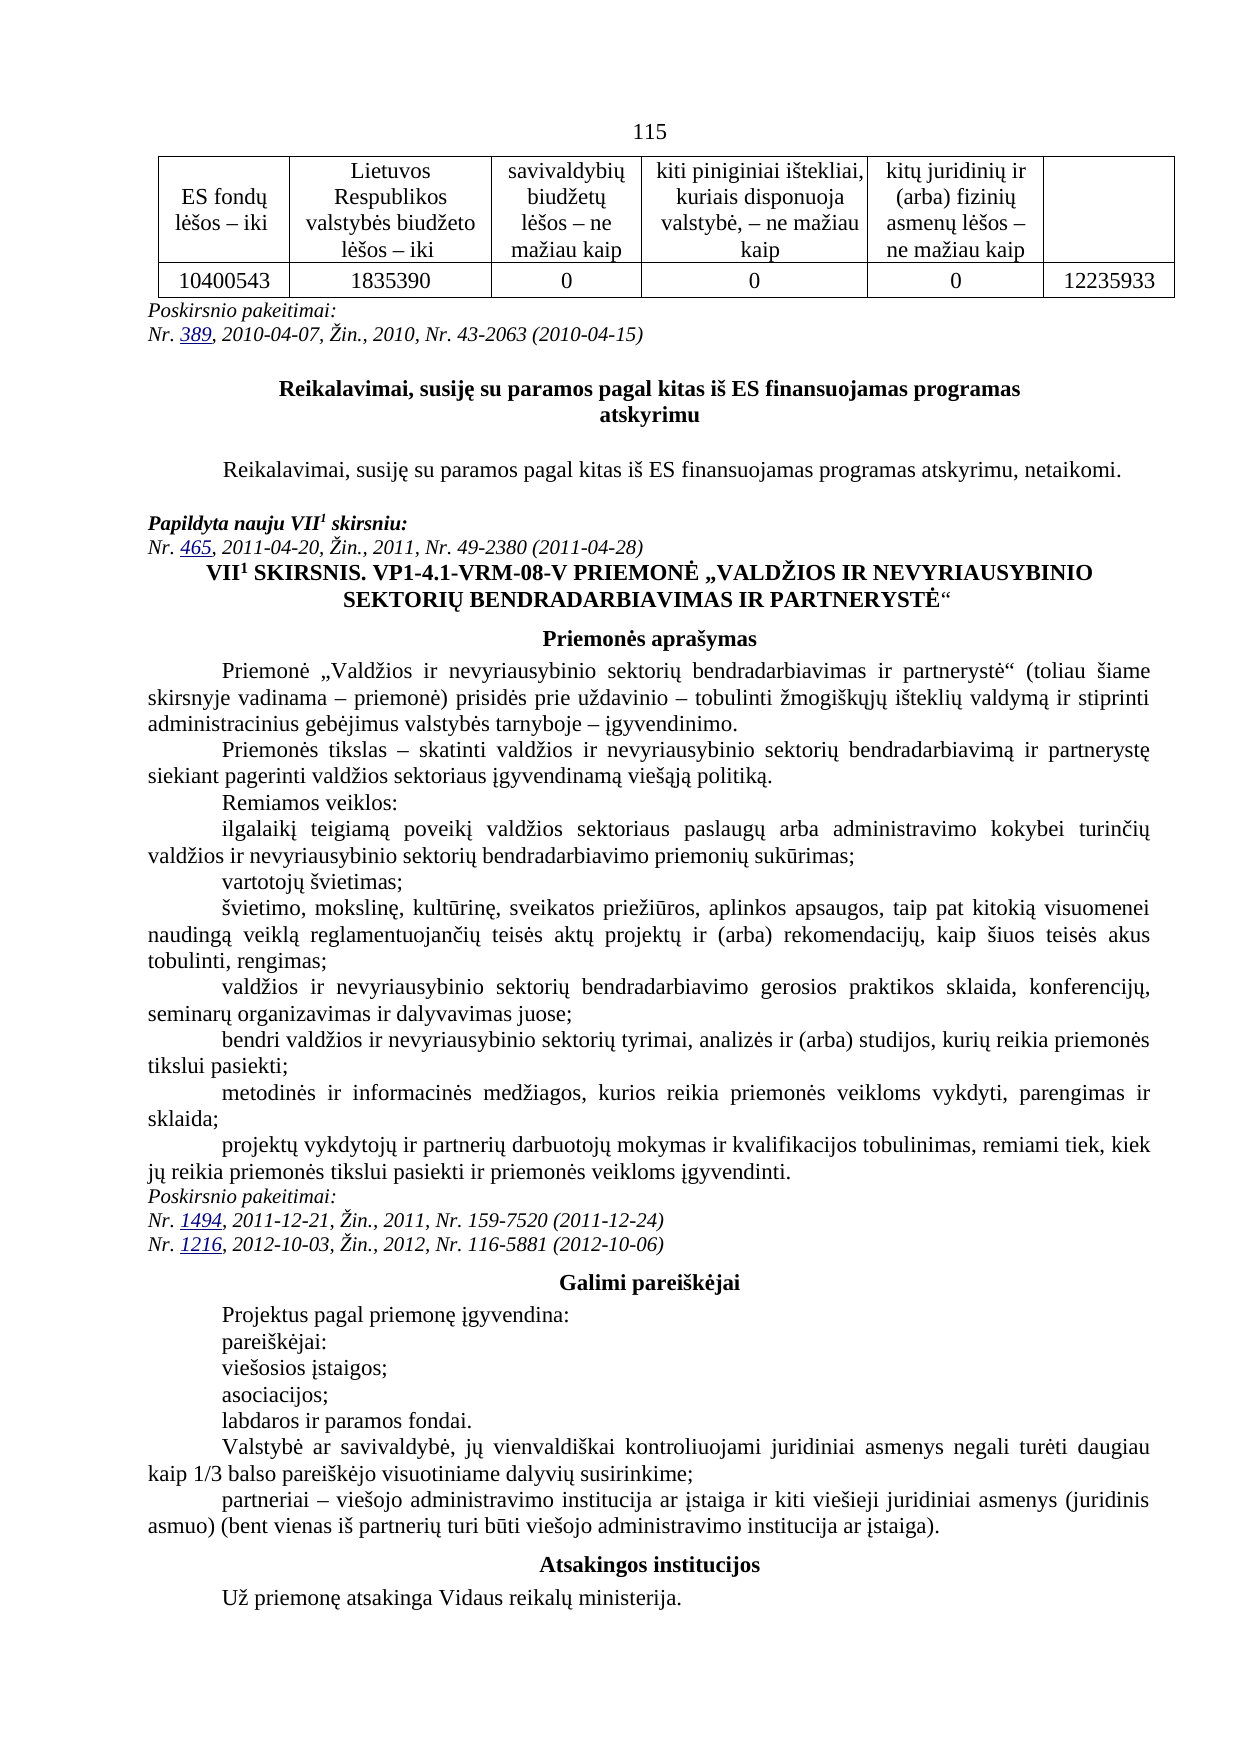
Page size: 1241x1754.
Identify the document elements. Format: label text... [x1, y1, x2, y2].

table_cell 1835390 [290, 263, 491, 297]
table_cell savivaldybių biudžetų lėšos – ne mažiau kaip [492, 157, 641, 262]
text švietimo, mokslinę, kultūrinę, sveikatos priežiūros, aplinkos apsaugos, taip pat kitokią visuomenei naudingą veiklą reglamentuojančių teisės aktų projektų ir (arba) rekomendacijų, kaip šiuos teisės akus tobulinti, rengimas; [148, 894, 1152, 973]
text Poskirsnio pakeitimai: [148, 1184, 1152, 1208]
text vartotojų švietimas; [148, 868, 1152, 894]
table_cell 0 [868, 263, 1043, 297]
table_cell Lietuvos Respublikos valstybės biudžeto lėšos – iki [290, 157, 491, 262]
table_header [1044, 157, 1174, 262]
text Poskirsnio pakeitimai: [148, 298, 1152, 322]
text Nr. 1494, 2011-12-21, Žin., 2011, Nr. 159-7520 (2011-12-24) [148, 1208, 1152, 1232]
text Priemonė „Valdžios ir nevyriausybinio sektorių bendradarbiavimas ir partnerystė“ (toliau šiame skirsnyje vadinama – priemonė) prisidės prie uždavinio – tobulinti žmogiškųjų išteklių valdymą ir stiprinti administracinius gebėjimus valstybės tarnyboje – įgyvendinimo. [148, 657, 1152, 736]
text Papildyta nauju VII1 skirsniu: [148, 511, 1152, 535]
text pareiškėjai: [148, 1328, 1152, 1354]
text labdaros ir paramos fondai. [148, 1407, 1152, 1433]
text Už priemonę atsakinga Vidaus reikalų ministerija. [148, 1584, 1152, 1610]
table_cell 0 [642, 263, 867, 297]
text Galimi pareiškėjai [148, 1269, 1152, 1295]
text Priemonės aprašymas [148, 624, 1152, 651]
text Priemonės tikslas – skatinti valdžios ir nevyriausybinio sektorių bendradarbiavimą ir partnerystę siekiant pagerinti valdžios sektoriaus įgyvendinamą viešąją politiką. [148, 736, 1152, 789]
table_cell 0 [492, 263, 641, 297]
text asociacijos; [148, 1381, 1152, 1407]
table_cell kitų juridinių ir (arba) fizinių asmenų lėšos – ne mažiau kaip [868, 157, 1043, 262]
text Nr. 389, 2010-04-07, Žin., 2010, Nr. 43-2063 (2010-04-15) [148, 322, 1152, 346]
text Nr. 1216, 2012-10-03, Žin., 2012, Nr. 116-5881 (2012-10-06) [148, 1232, 1152, 1256]
text valdžios ir nevyriausybinio sektorių bendradarbiavimo gerosios praktikos sklaida, konferencijų, seminarų organizavimas ir dalyvavimas juose; [148, 973, 1152, 1026]
table_cell ES fondų lėšos – iki [159, 157, 289, 262]
text bendri valdžios ir nevyriausybinio sektorių tyrimai, analizės ir (arba) studijos, kurių reikia priemonės tikslui pasiekti; [148, 1026, 1152, 1079]
text ilgalaikį teigiamą poveikį valdžios sektoriaus paslaugų arba administravimo kokybei turinčių valdžios ir nevyriausybinio sektorių bendradarbiavimo priemonių sukūrimas; [148, 815, 1152, 868]
text Atsakingos institucijos [148, 1551, 1152, 1578]
table_cell 12235933 [1044, 263, 1174, 297]
text Remiamos veiklos: [148, 789, 1152, 815]
text Reikalavimai, susiję su paramos pagal kitas iš ES finansuojamas programas atskyrimu, netaikomi. [148, 456, 1152, 482]
text Valstybė ar savivaldybė, jų vienvaldiškai kontroliuojami juridiniai asmenys negali turėti daugiau kaip 1/3 balso pareiškėjo visuotiniame dalyvių susirinkime; [148, 1433, 1152, 1486]
table_cell kiti piniginiai ištekliai, kuriais disponuoja valstybė, – ne mažiau kaip [642, 157, 867, 262]
text metodinės ir informacinės medžiagos, kurios reikia priemonės veikloms vykdyti, parengimas ir sklaida; [148, 1079, 1152, 1132]
text VII1 SKIRSNIS. VP1-4.1-VRM-08-V PRIEMONĖ „VALDŽIOS IR NEVYRIAUSYBINIO SEKTORIŲ BENDRADARBIAVIMAS IR PARTNERYSTĖ“ [148, 559, 1152, 612]
table_cell 10400543 [159, 263, 289, 297]
text Reikalavimai, susiję su paramos pagal kitas iš ES finansuojamas programas atskyrimu [148, 375, 1152, 427]
text Nr. 465, 2011-04-20, Žin., 2011, Nr. 49-2380 (2011-04-28) [148, 535, 1152, 559]
text partneriai – viešojo administravimo institucija ar įstaiga ir kiti viešieji juridiniai asmenys (juridinis asmuo) (bent vienas iš partnerių turi būti viešojo administravimo institucija ar įstaiga). [148, 1486, 1152, 1539]
text Projektus pagal priemonę įgyvendina: [148, 1302, 1152, 1328]
text projektų vykdytojų ir partnerių darbuotojų mokymas ir kvalifikacijos tobulinimas, remiami tiek, kiek jų reikia priemonės tikslui pasiekti ir priemonės veikloms įgyvendinti. [148, 1132, 1152, 1184]
text viešosios įstaigos; [148, 1354, 1152, 1381]
